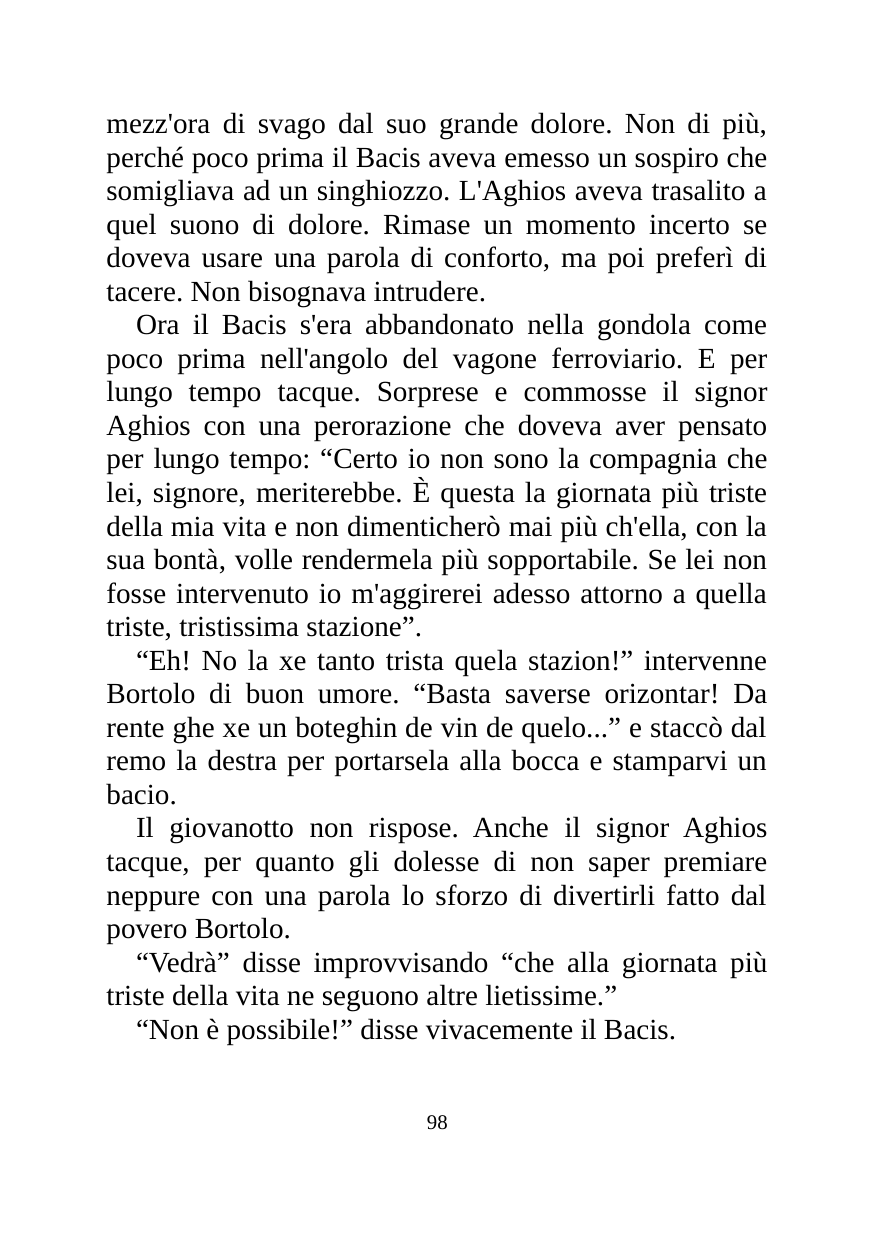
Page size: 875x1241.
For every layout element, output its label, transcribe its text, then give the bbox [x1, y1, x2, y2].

text Ora il Bacis s'era abbandonato nella gondola come poco prima nell'angolo del vagone ferroviario. E per lungo tempo tacque. Sorprese e commosse il signor Aghios con una perorazione che doveva aver pensato per lungo tempo: “Certo io non sono la compagnia che lei, signore, meriterebbe. È questa la giornata più triste della mia vita e non dimenticherò mai più ch'ella, con la sua bontà, volle rendermela più sopportabile. Se lei non fosse intervenuto io m'aggirerei adesso attorno a quella triste, tristissima stazione”. [106, 307, 768, 643]
text “Vedrà” disse improvvisando “che alla giornata più triste della vita ne seguono altre lietissime.” [106, 945, 768, 1012]
text mezz'ora di svago dal suo grande dolore. Non di più, perché poco prima il Bacis aveva emesso un sospiro che somigliava ad un singhiozzo. L'Aghios aveva trasalito a quel suono di dolore. Rimase un momento incerto se doveva usare una parola di conforto, ma poi preferì di tacere. Non bisognava intrudere. [106, 106, 768, 307]
text “Non è possibile!” disse vivacemente il Bacis. [106, 1012, 768, 1045]
text Il giovanotto non rispose. Anche il signor Aghios tacque, per quanto gli dolesse di non saper premiare neppure con una parola lo sforzo di divertirli fatto dal povero Bortolo. [106, 811, 768, 945]
text “Eh! No la xe tanto trista quela stazion!” intervenne Bortolo di buon umore. “Basta saverse orizontar! Da rente ghe xe un boteghin de vin de quelo...” e staccò dal remo la destra per portarsela alla bocca e stamparvi un bacio. [106, 643, 768, 811]
